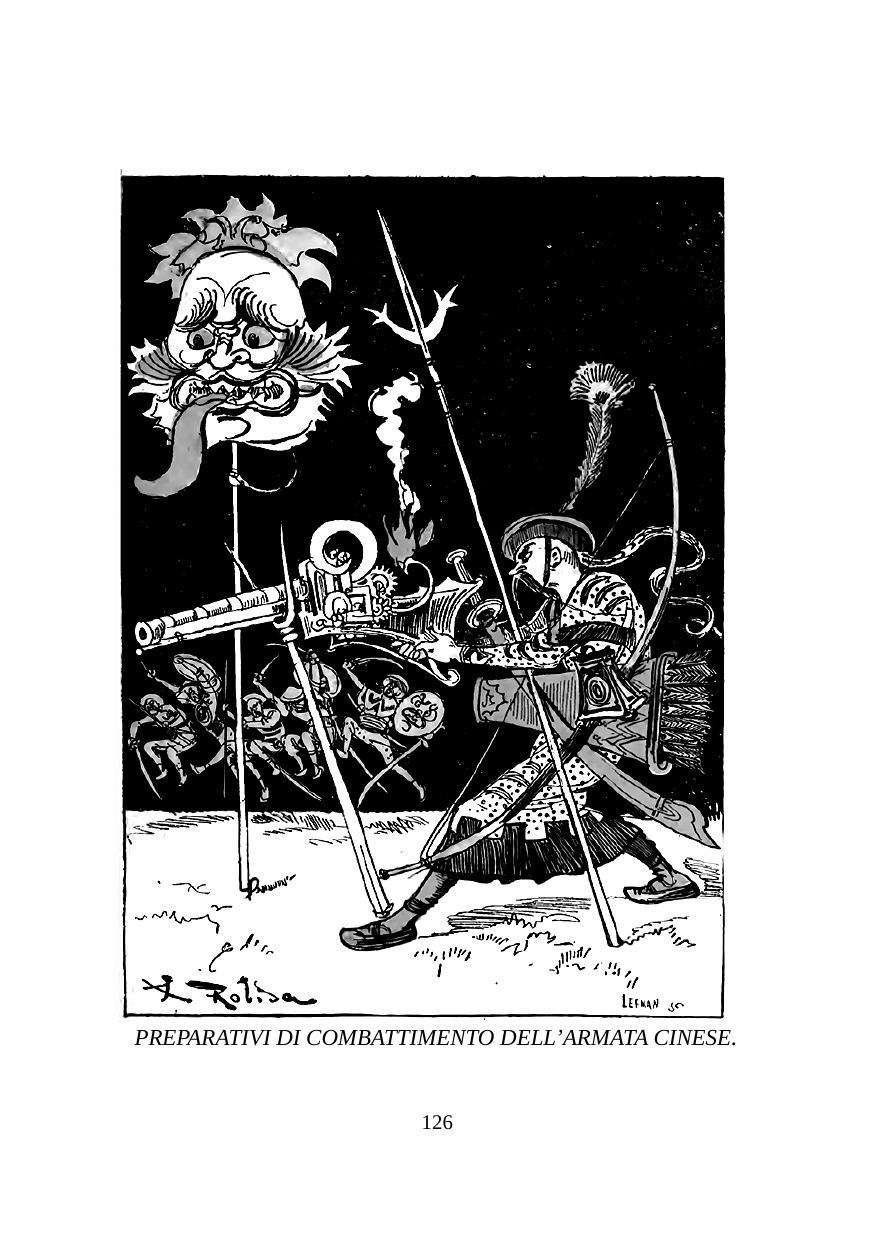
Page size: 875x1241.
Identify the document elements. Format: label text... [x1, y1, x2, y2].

text PREPARATIVI DI COMBATTIMENTO DELL’ARMATA CINESE. [113, 1022, 761, 1050]
picture [113, 169, 729, 1022]
